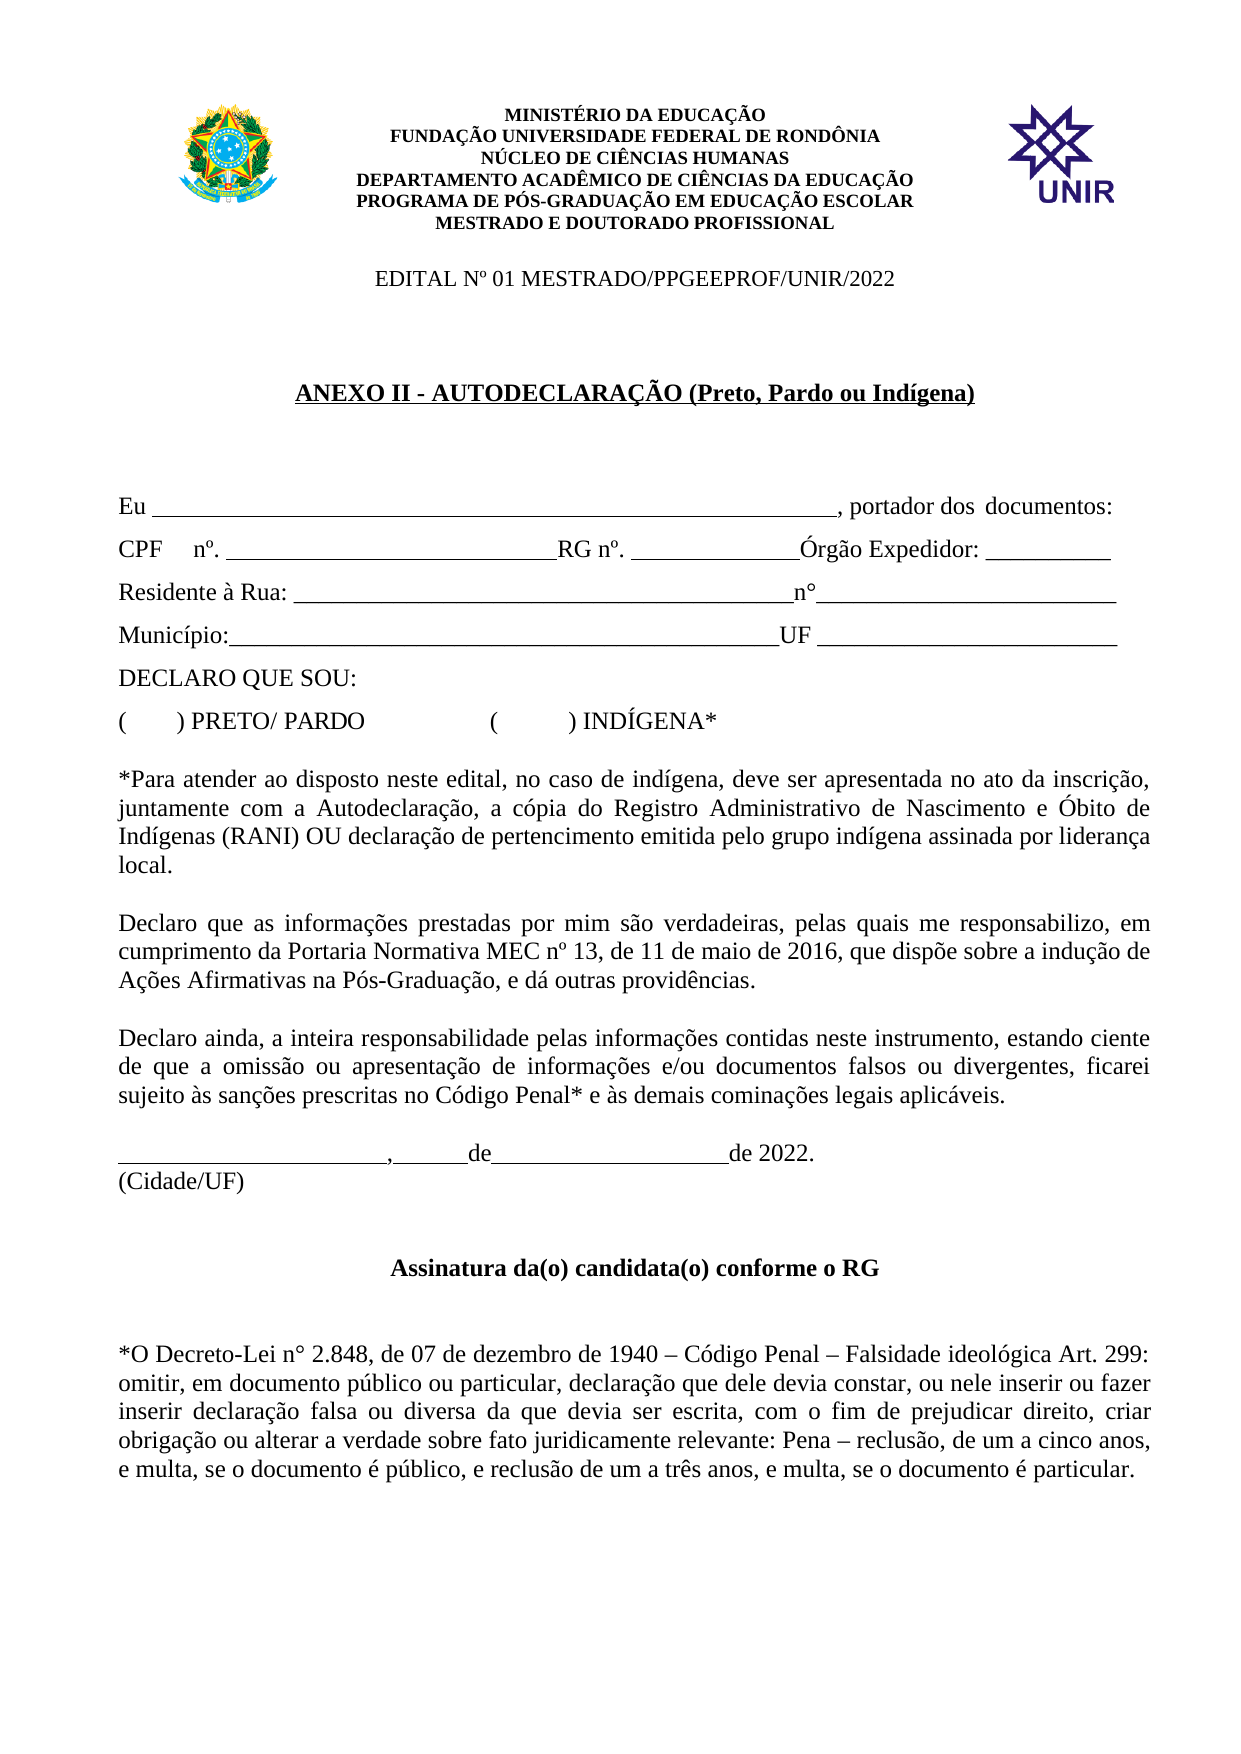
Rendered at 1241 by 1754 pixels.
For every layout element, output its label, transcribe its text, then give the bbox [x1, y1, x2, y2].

text MINISTÉRIO DA EDUCAÇÃO [236, 104, 1031, 125]
text [118, 104, 221, 125]
text [1032, 104, 1152, 125]
text [1075, 125, 1152, 147]
text [118, 168, 197, 190]
text ANEXO II - AUTODECLARAÇÃO (Preto, Pardo ou Indígena) [118, 378, 1152, 407]
text Declaro que as informações prestadas por mim são verdadeiras, pelas quais me responsabilizo, em cumprimento da Portaria Normativa MEC nº 13, de 11 de maio de 2016, que dispõe sobre a indução de Ações Afirmativas na Pós-Graduação, e dá outras providências. [118, 908, 1152, 994]
text Declaro ainda, a inteira responsabilidade pelas informações contidas neste instrumento, estando ciente de que a omissão ou apresentação de informações e/ou documentos falsos ou divergentes, ficarei sujeito às sanções prescritas no Código Penal* e às demais cominações legais aplicáveis. [118, 1023, 1152, 1109]
text [118, 147, 190, 168]
text *O Decreto-Lei n° 2.848, de 07 de dezembro de 1940 – Código Penal – Falsidade ideológica Art. 299: omitir, em documento público ou particular, declaração que dele devia constar, ou nele inserir ou fazer inserir declaração falsa ou diversa da que devia ser escrita, com o fim de prejudicar direito, criar obrigação ou alterar a verdade sobre fato juridicamente relevante: Pena – reclusão, de um a cinco anos, e multa, se o documento é público, e reclusão de um a três anos, e multa, se o documento é particular. [118, 1339, 1152, 1483]
text Eu , portador dos documentos: [118, 491, 1152, 519]
text MESTRADO E DOUTORADO PROFISSIONAL [118, 212, 1152, 233]
text Residente à Rua: ________________________________________n°________________________ [118, 577, 1152, 606]
text EDITAL Nº 01 MESTRADO/PPGEEPROF/UNIR/2022 [118, 266, 1152, 292]
text FUNDAÇÃO UNIVERSIDADE FEDERAL DE RONDÔNIA [261, 125, 1027, 147]
text ( ) PRETO/ PARDO ( ) INDÍGENA* [118, 706, 1152, 735]
text Assinatura da(o) candidata(o) conforme o RG [118, 1253, 1152, 1281]
text DECLARO QUE SOU: [118, 663, 1152, 692]
text PROGRAMA DE PÓS-GRADUAÇÃO EM EDUCAÇÃO ESCOLAR [118, 190, 1152, 212]
text DEPARTAMENTO ACADÊMICO DE CIÊNCIAS DA EDUCAÇÃO [260, 167, 1152, 190]
text [1071, 147, 1152, 168]
text (Cidade/UF) [118, 1166, 1152, 1195]
text NÚCLEO DE CIÊNCIAS HUMANAS [267, 147, 1029, 168]
text Município:____________________________________________UF ________________________ [118, 620, 1152, 649]
text *Para atender ao disposto neste edital, no caso de indígena, deve ser apresentada no ato da inscrição, juntamente com a Autodeclaração, a cópia do Registro Administrativo de Nascimento e Óbito de Indígenas (RANI) OU declaração de pertencimento emitida pelo grupo indígena assinada por liderança local. [118, 764, 1152, 879]
text CPF nº. RG nº. Órgão Expedidor: __________ [118, 534, 1152, 563]
text [118, 125, 196, 147]
text , de de 2022. [118, 1138, 1152, 1166]
